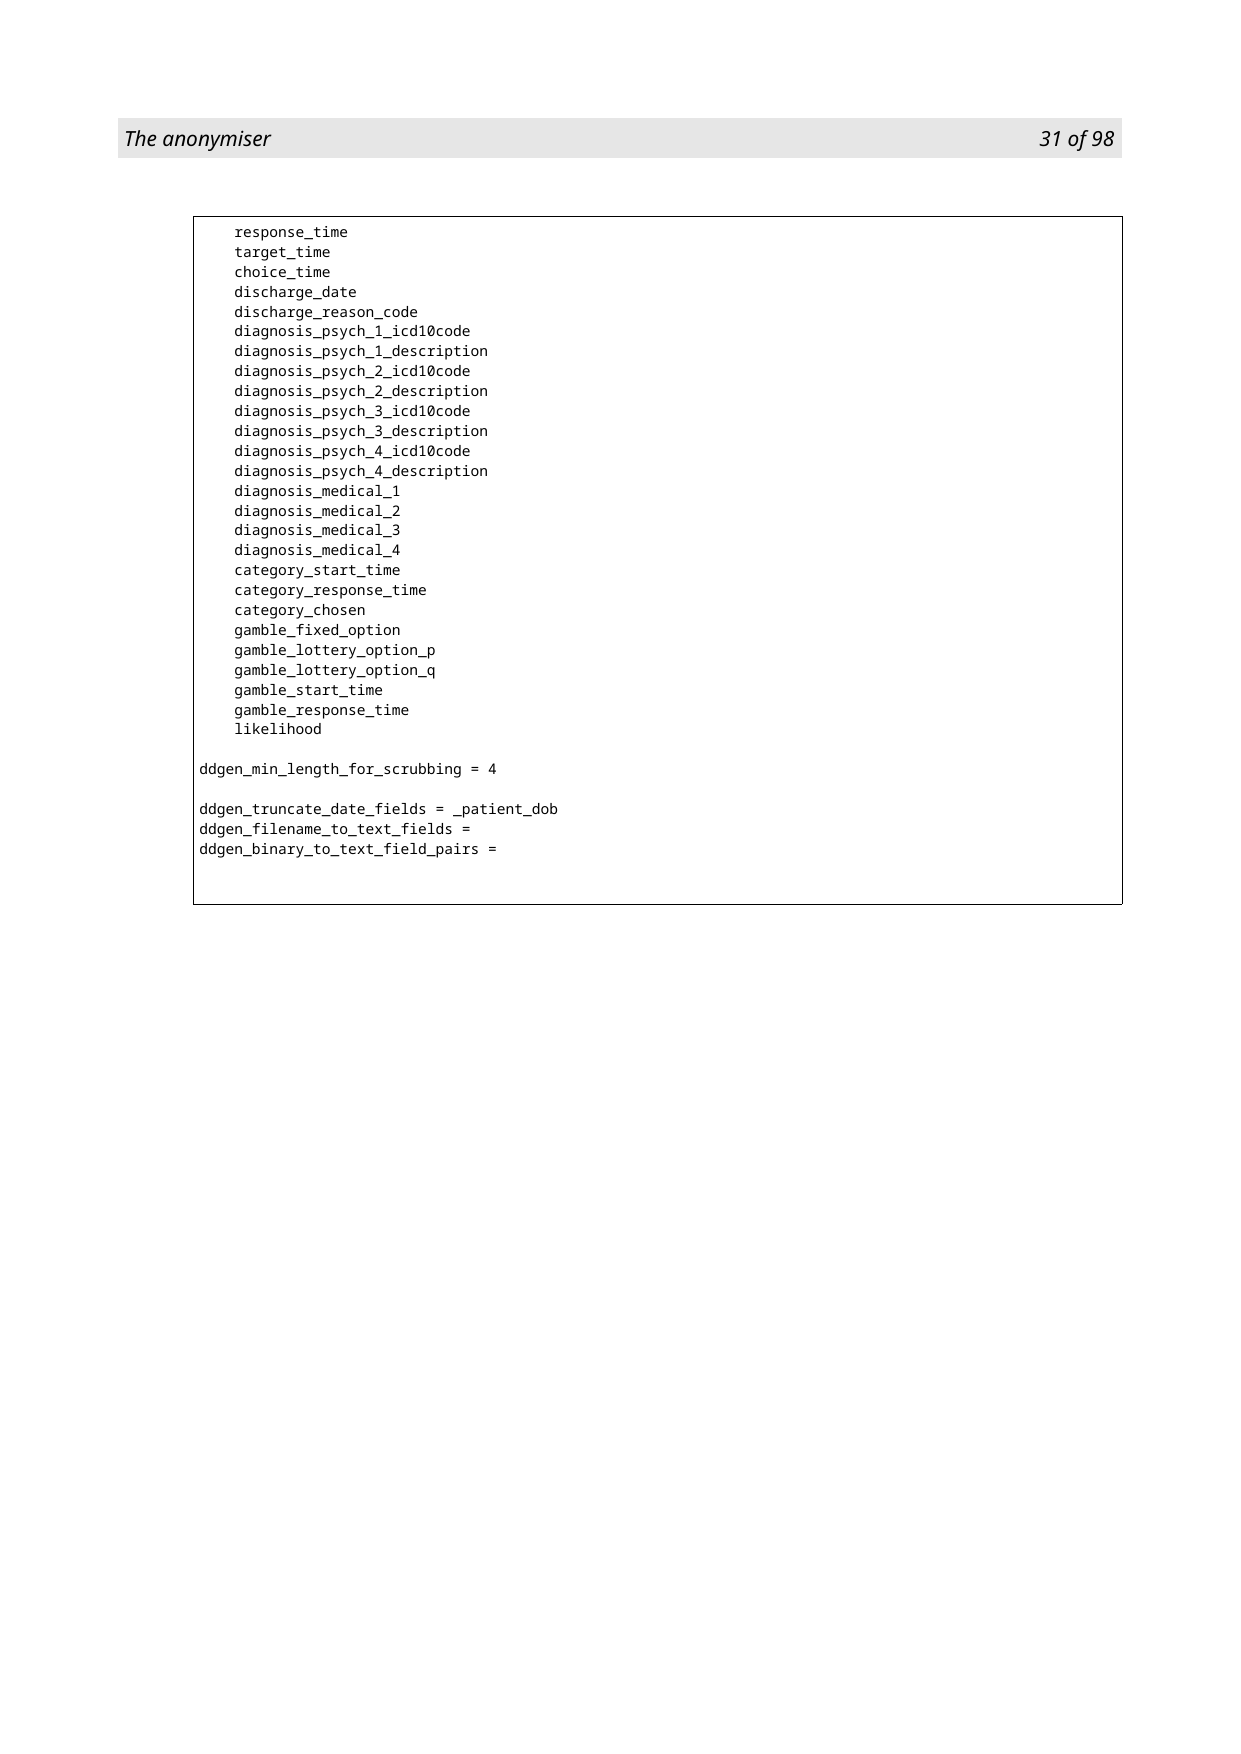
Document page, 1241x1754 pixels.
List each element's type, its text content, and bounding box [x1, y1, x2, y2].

table_header response_time target_time choice_time discharge_date discharge_reason_code diagnosis_psych_1_icd10code diagnosis_psych_1_description diagnosis_psych_2_icd10code diagnosis_psych_2_description diagnosis_psych_3_icd10code diagnosis_psych_3_description diagnosis_psych_4_icd10code diagnosis_psych_4_description diagnosis_medical_1 diagnosis_medical_2 diagnosis_medical_3 diagnosis_medical_4 category_start_time category_response_time category_chosen gamble_fixed_option gamble_lottery_option_p gamble_lottery_option_q gamble_start_time gamble_response_time likelihood ddgen_min_length_for_scrubbing = 4 ddgen_truncate_date_fields = _patient_dob ddgen_filename_to_text_fields = ddgen_binary_to_text_field_pairs = [194, 217, 1122, 904]
